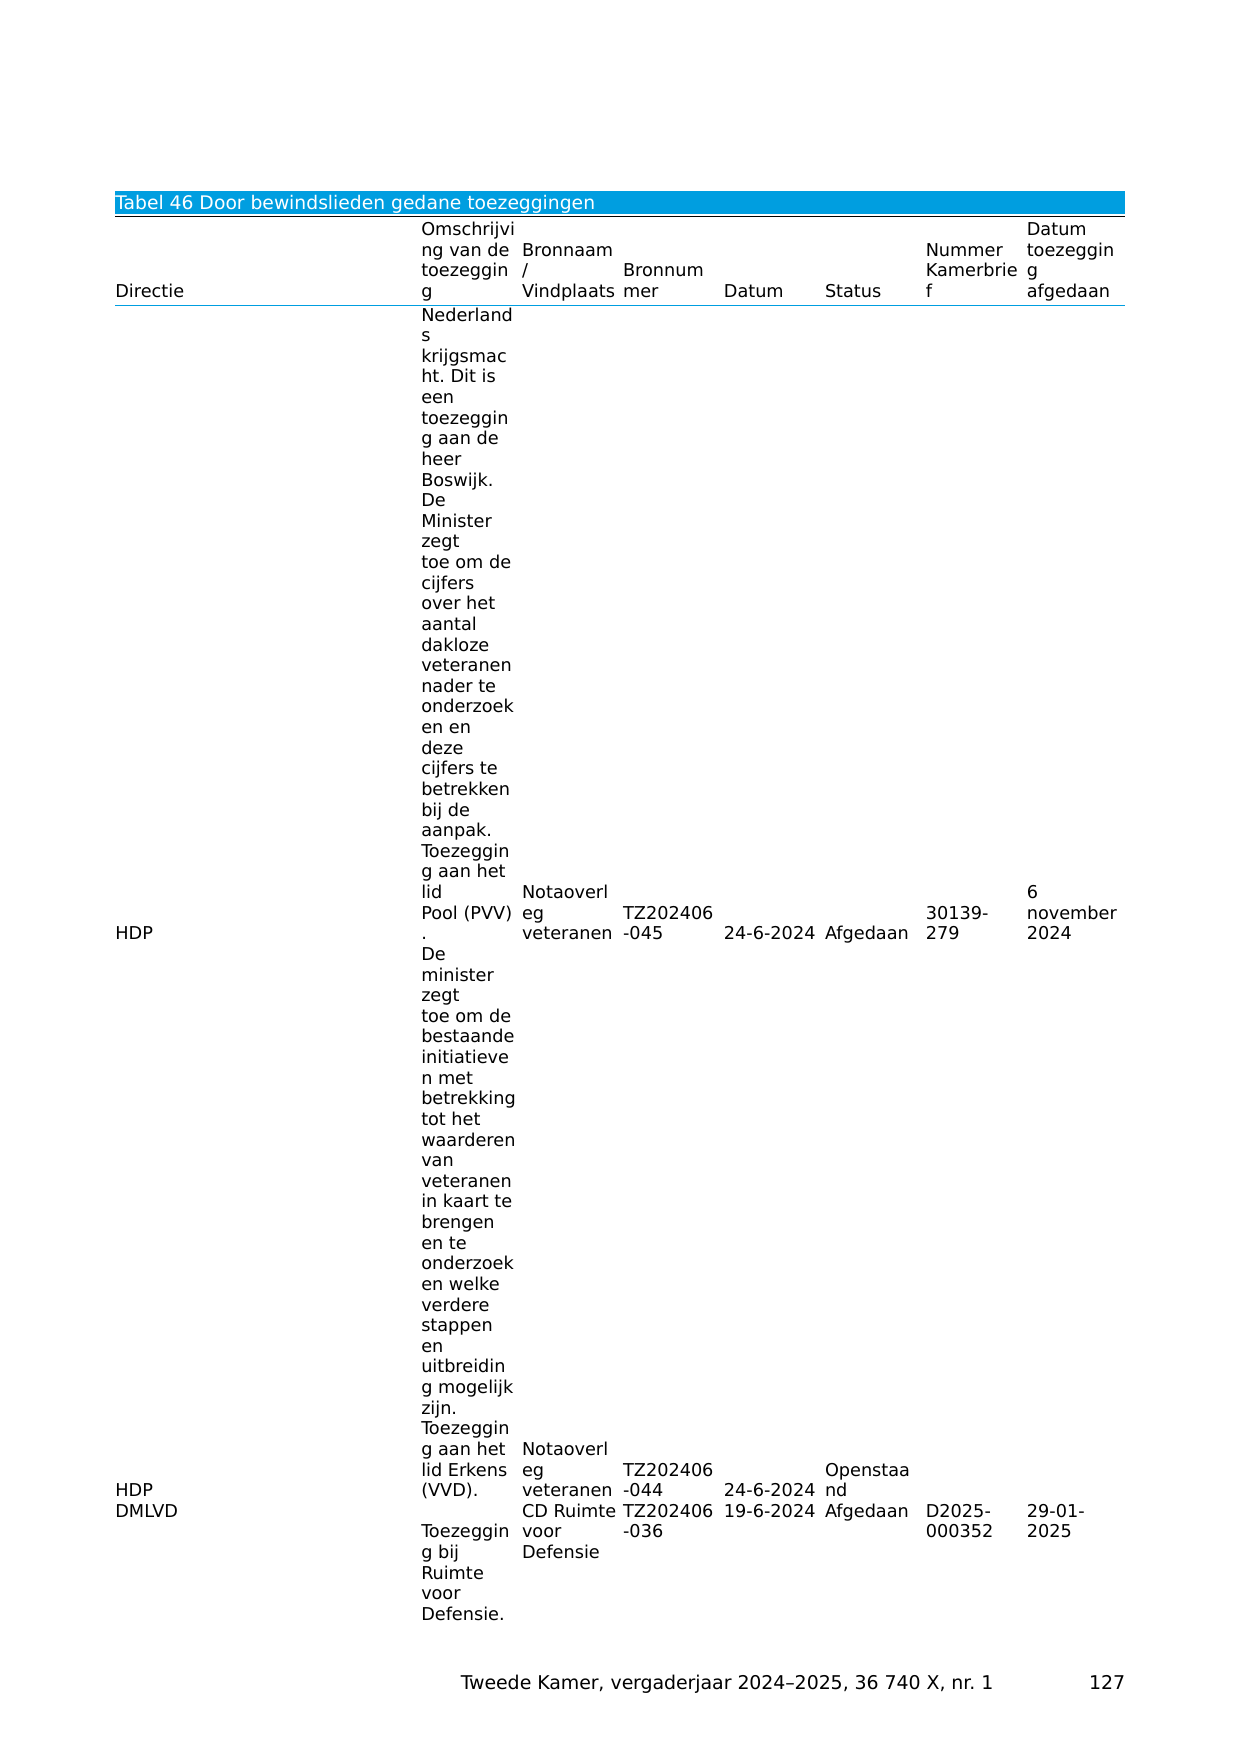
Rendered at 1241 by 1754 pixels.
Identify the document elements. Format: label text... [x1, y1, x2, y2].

table_cell 19-6-2024 [721, 1501, 822, 1624]
table_cell HDP [115, 490, 418, 944]
table_cell [519, 306, 620, 490]
table_cell HDP [115, 944, 418, 1501]
table_cell 24-6-2024 [721, 944, 822, 1501]
table_cell Notaoverleg veteranen [519, 490, 620, 944]
table_cell Directie [115, 217, 418, 304]
table_cell Status [822, 217, 923, 304]
table_cell Nederlands krijgsmacht. Dit is een toezegging aan de heer Boswijk.​​ [418, 306, 519, 490]
table_cell TZ202406-044 [620, 944, 721, 1501]
table_cell Datum [721, 217, 822, 304]
table_cell Datum toezegging afgedaan [1024, 217, 1125, 304]
table_cell 24-6-2024 [721, 490, 822, 944]
table_cell Openstaand [822, 944, 923, 1501]
table_cell [822, 306, 923, 490]
table_cell [620, 306, 721, 490]
table_cell [923, 306, 1024, 490]
table_cell Notaoverleg veteranen [519, 944, 620, 1501]
table_cell 6 november 2024 [1024, 490, 1125, 944]
table_cell Omschrijving van de toezegging [418, 217, 519, 304]
table_cell [923, 944, 1024, 1501]
table_cell Afgedaan [822, 1501, 923, 1624]
table_cell Nummer Kamerbrief [923, 217, 1024, 304]
table_cell TZ202406-045 [620, 490, 721, 944]
table_cell D2025-000352 [923, 1501, 1024, 1624]
table_cell [1024, 944, 1125, 1501]
table_cell 29-01-2025 [1024, 1501, 1125, 1624]
table_cell [721, 306, 822, 490]
table_cell [1024, 306, 1125, 490]
table_cell TZ202406-036 [620, 1501, 721, 1624]
table_cell DMLVD [115, 1501, 418, 1624]
table_cell ​Toezegging bij Ruimte voor Defensie. [418, 1501, 519, 1624]
table_cell ​De minister zegt toe om de bestaande initiatieven met betrekking tot het waarderen van veteranen in kaart te brengen en te onderzoeken welke verdere stappen en uitbreiding mogelijk zijn.​ Toezegging aan het lid Erkens (VVD). [418, 944, 519, 1501]
table_cell ​De Minister zegt toe om de cijfers over het aantal dakloze veteranen nader te onderzoeken en deze cijfers te betrekken bij de aanpak. Toezegging aan het lid Pool (PVV). [418, 490, 519, 944]
table_cell 30139-279 [923, 490, 1024, 944]
table_cell Afgedaan [822, 490, 923, 944]
table_cell Bronnaam/ Vindplaats [519, 217, 620, 304]
table_cell Bronnummer [620, 217, 721, 304]
table_cell CD Ruimte voor Defensie [519, 1501, 620, 1624]
table_cell [115, 306, 418, 490]
